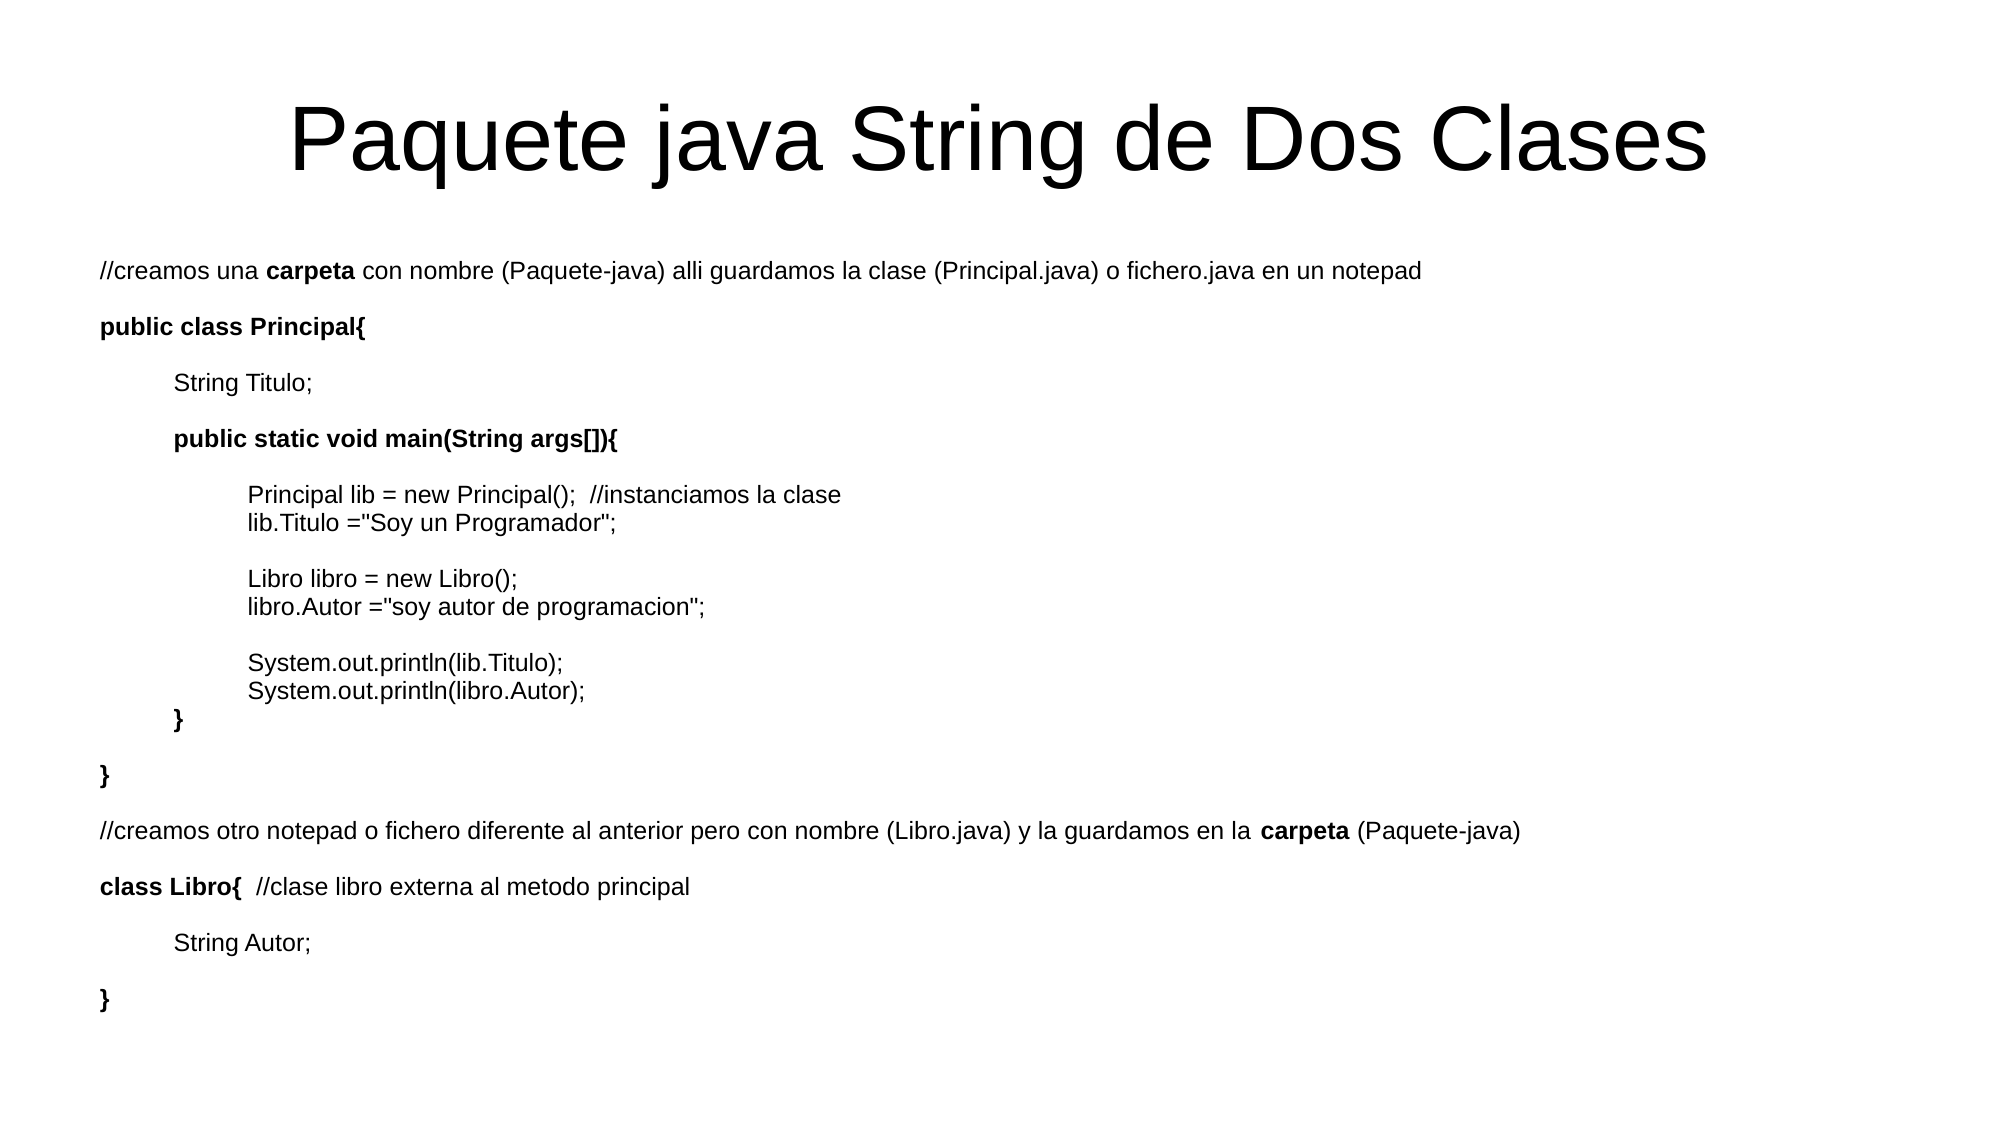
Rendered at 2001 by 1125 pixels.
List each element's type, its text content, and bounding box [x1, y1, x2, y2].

title Paquete java String de Dos Clases [99, 44, 1900, 233]
subtitle //creamos una carpeta con nombre (Paquete-java) alli guardamos la clase (Principal.java) o fichero.java en un notepad public class Principal{ String Titulo; public static void main(String args[]){ Principal lib = new Principal(); //instanciamos la clase lib.Titulo ="Soy un Programador"; Libro libro = new Libro(); libro.Autor ="soy autor de programacion"; System.out.println(lib.Titulo); System.out.println(libro.Autor); } } //creamos otro notepad o fichero diferente al anterior pero con nombre (Libro.java) y la guardamos en la carpeta (Paquete-java) class Libro{ //clase libro externa al metodo principal String Autor; } [99, 253, 1900, 1016]
